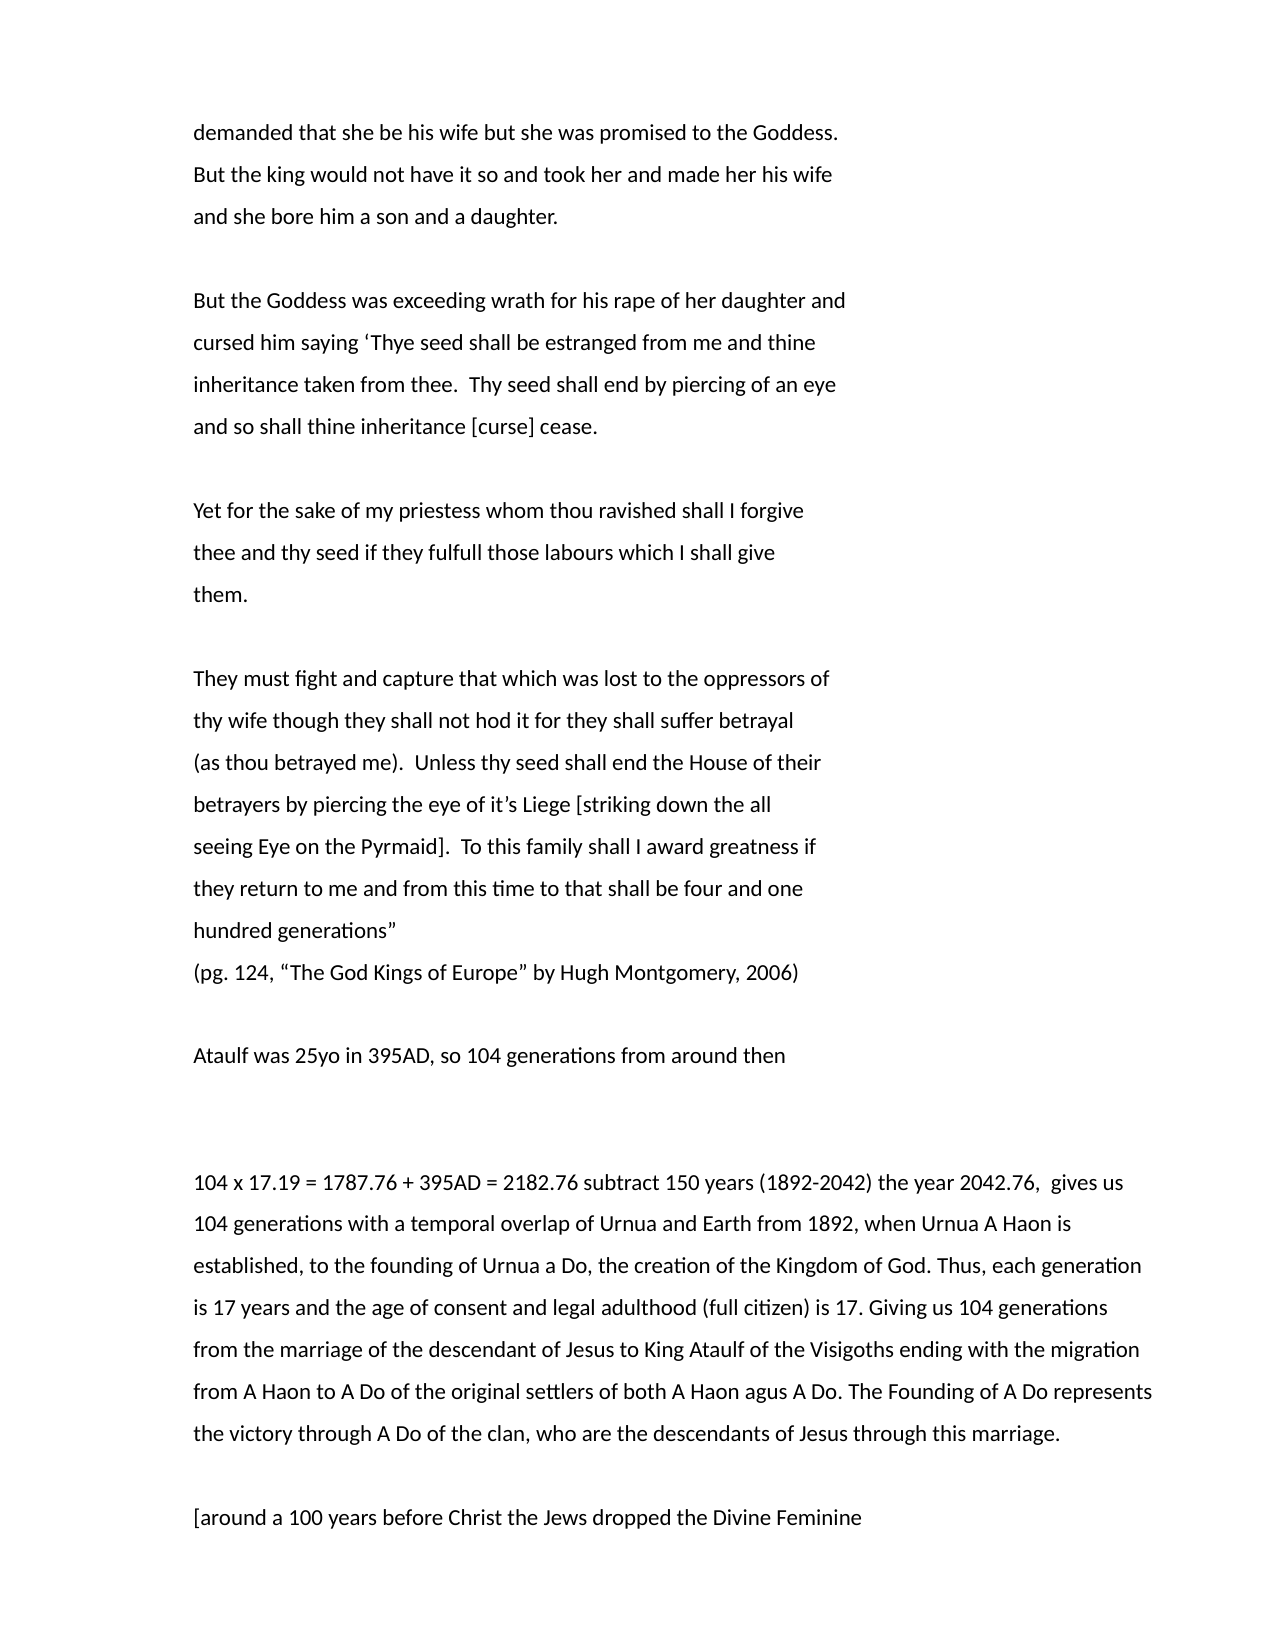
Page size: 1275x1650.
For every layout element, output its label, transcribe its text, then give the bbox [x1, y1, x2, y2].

text demanded that she be his wife but she was promised to the Goddess. But the king would not have it so and took her and made her his wife and she bore him a son and a daughter. But the Goddess was exceeding wrath for his rape of her daughter and cursed him saying ‘Thye seed shall be estranged from me and thine inheritance taken from thee. Thy seed shall end by piercing of an eye and so shall thine inheritance [curse] cease. Yet for the sake of my priestess whom thou ravished shall I forgive thee and thy seed if they fulfull those labours which I shall give them. They must fight and capture that which was lost to the oppressors of thy wife though they shall not hod it for they shall suffer betrayal (as thou betrayed me). Unless thy seed shall end the House of their betrayers by piercing the eye of it’s Liege [striking down the all seeing Eye on the Pyrmaid]. To this family shall I award greatness if they return to me and from this time to that shall be four and one hundred generations” (pg. 124, “The God Kings of Europe” by Hugh Montgomery, 2006) [193, 118, 1157, 1028]
text 104 x 17.19 = 1787.76 + 395AD = 2182.76 subtract 150 years (1892-2042) the year 2042.76, gives us 104 generations with a temporal overlap of Urnua and Earth from 1892, when Urnua A Haon is established, to the founding of Urnua a Do, the creation of the Kingdom of God. Thus, each generation is 17 years and the age of consent and legal adulthood (full citizen) is 17. Giving us 104 generations from the marriage of the descendant of Jesus to King Ataulf of the Visigoths ending with the migration from A Haon to A Do of the original settlers of both A Haon agus A Do. The Founding of A Do represents the victory through A Do of the clan, who are the descendants of Jesus through this marriage. [193, 1126, 1157, 1447]
text Ataulf was 25yo in 395AD, so 104 generations from around then [193, 1042, 1157, 1070]
text [around a 100 years before Christ the Jews dropped the Divine Feminine [193, 1461, 1157, 1531]
